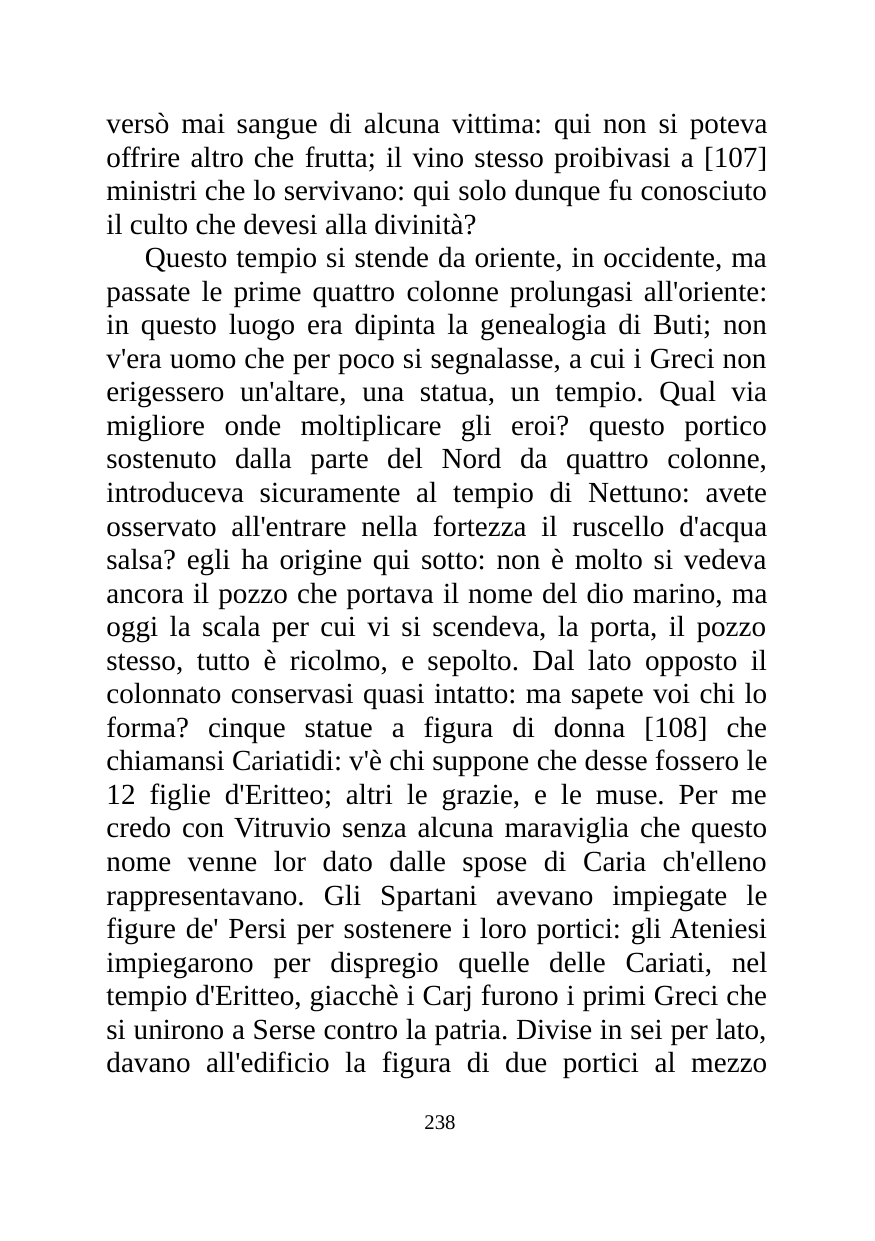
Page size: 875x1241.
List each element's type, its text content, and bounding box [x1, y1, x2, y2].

text versò mai sangue di alcuna vittima: qui non si poteva offrire altro che frutta; il vino stesso proibivasi a [107] ministri che lo servivano: qui solo dunque fu conosciuto il culto che devesi alla divinità? [106, 106, 768, 240]
text Questo tempio si stende da oriente, in occidente, ma passate le prime quattro colonne prolungasi all'oriente: in questo luogo era dipinta la genealogia di Buti; non v'era uomo che per poco si segnalasse, a cui i Greci non erigessero un'altare, una statua, un tempio. Qual via migliore onde moltiplicare gli eroi? questo portico sostenuto dalla parte del Nord da quattro colonne, introduceva sicuramente al tempio di Nettuno: avete osservato all'entrare nella fortezza il ruscello d'acqua salsa? egli ha origine qui sotto: non è molto si vedeva ancora il pozzo che portava il nome del dio marino, ma oggi la scala per cui vi si scendeva, la porta, il pozzo stesso, tutto è ricolmo, e sepolto. Dal lato opposto il colonnato conservasi quasi intatto: ma sapete voi chi lo forma? cinque statue a figura di donna [108] che chiamansi Cariatidi: v'è chi suppone che desse fossero le 12 figlie d'Eritteo; altri le grazie, e le muse. Per me credo con Vitruvio senza alcuna maraviglia che questo nome venne lor dato dalle spose di Caria ch'elleno rappresentavano. Gli Spartani avevano impiegate le figure de' Persi per sostenere i loro portici: gli Ateniesi impiegarono per dispregio quelle delle Cariati, nel tempio d'Eritteo, giacchè i Carj furono i primi Greci che si unirono a Serse contro la patria. Divise in sei per lato, davano all'edificio la figura di due portici al mezzo [106, 240, 768, 1079]
